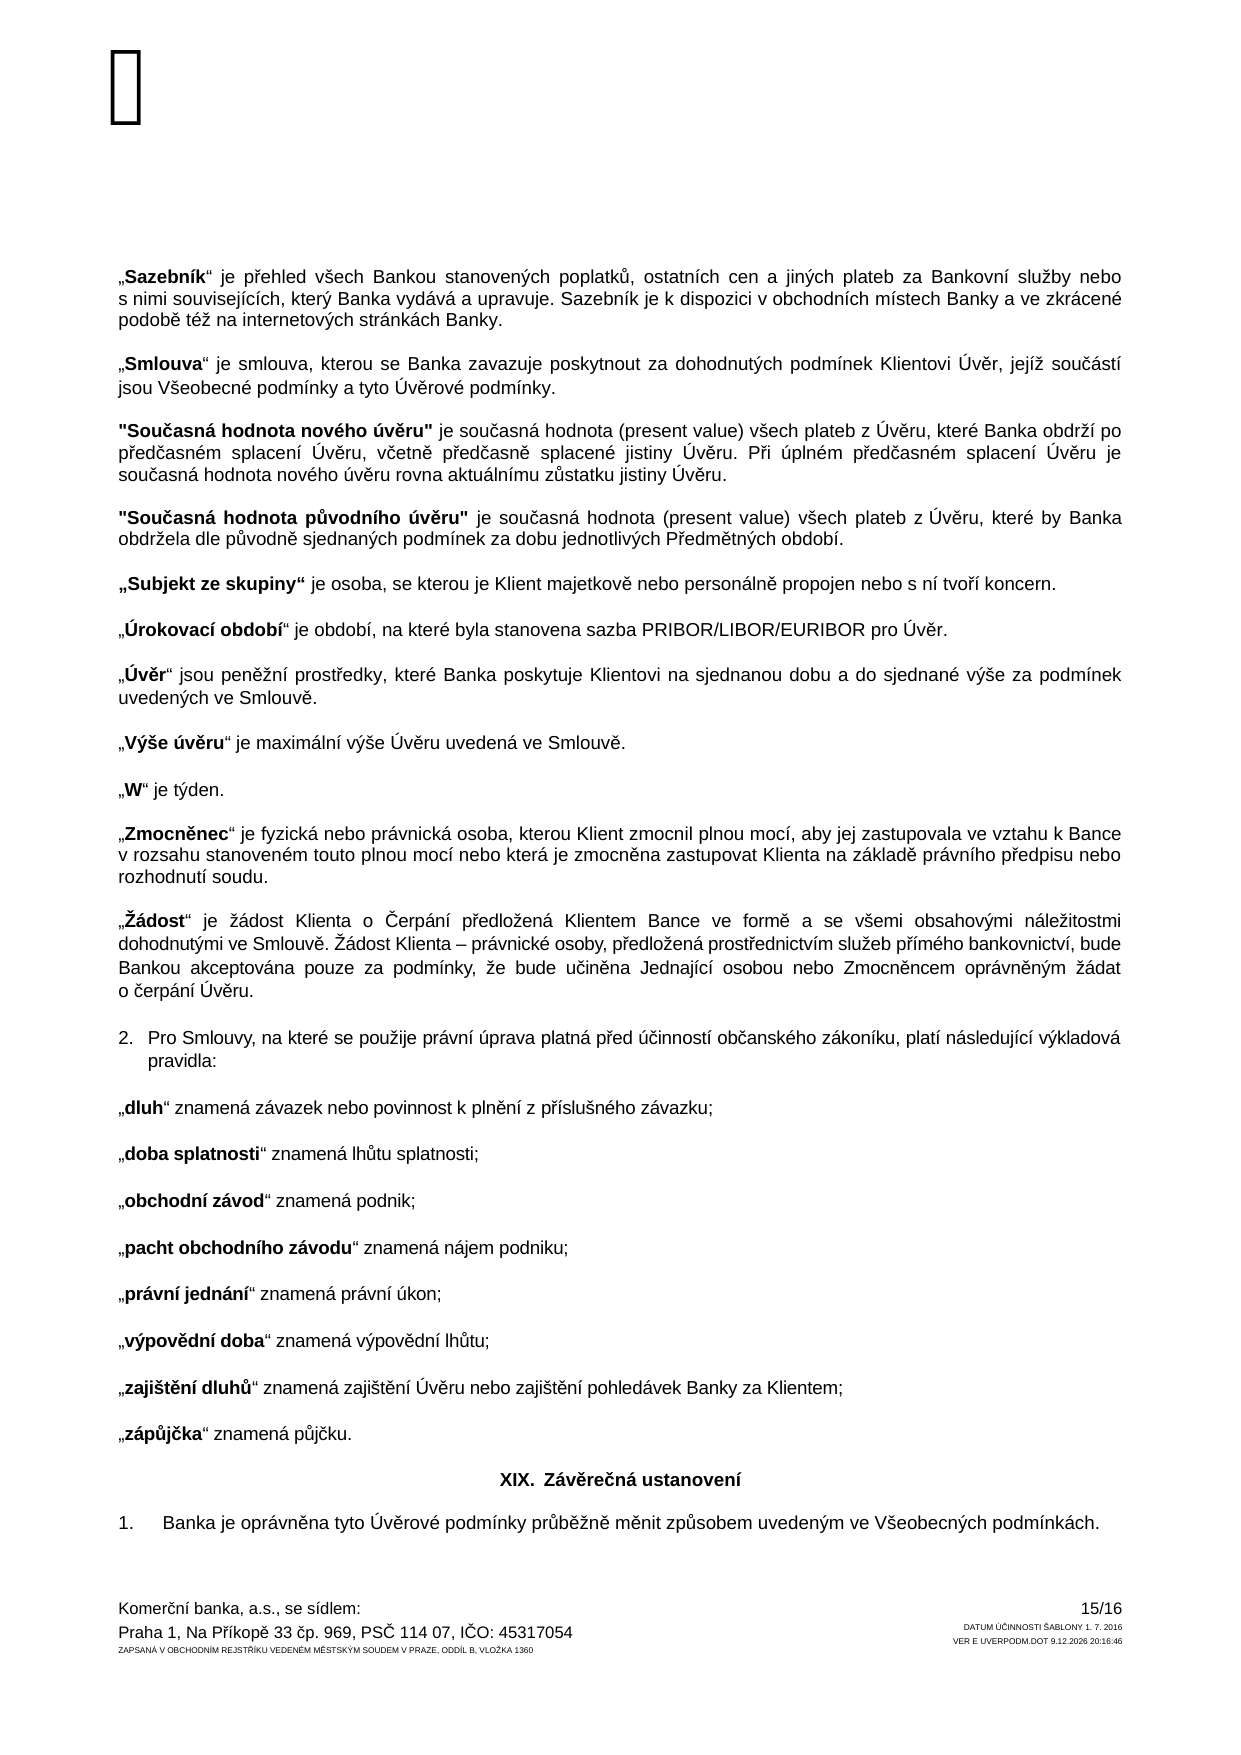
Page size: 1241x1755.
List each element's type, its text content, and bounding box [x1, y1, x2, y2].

text „zajištění dluhů“ znamená zajištění Úvěru nebo zajištění pohledávek Banky za Klientem; [118, 1376, 1122, 1399]
text „Zmocněnec“ je fyzická nebo právnická osoba, kterou Klient zmocnil plnou mocí, aby jej zastupovala ve vztahu k Bance v rozsahu stanoveném touto plnou mocí nebo která je zmocněna zastupovat Klienta na základě právního předpisu nebo rozhodnutí soudu. [118, 823, 1122, 887]
text „W“ je týden. [118, 778, 1122, 801]
text „Žádost“ je žádost Klienta o Čerpání předložená Klientem Bance ve formě a se všemi obsahovými náležitostmi dohodnutými ve Smlouvě. Žádost Klienta – právnické osoby, předložená prostřednictvím služeb přímého bankovnictví, bude Bankou akceptována pouze za podmínky, že bude učiněna Jednající osobou nebo Zmocněncem oprávněným žádat o čerpání Úvěru. [118, 909, 1122, 1002]
text „pacht obchodního závodu“ znamená nájem podniku; [118, 1236, 1122, 1259]
text "Současná hodnota nového úvěru" je současná hodnota (present value) všech plateb z Úvěru, které Banka obdrží po předčasném splacení Úvěru, včetně předčasně splacené jistiny Úvěru. Při úplném předčasném splacení Úvěru je současná hodnota nového úvěru rovna aktuálnímu zůstatku jistiny Úvěru. [118, 420, 1122, 485]
text „Subjekt ze skupiny“ je osoba, se kterou je Klient majetkově nebo personálně propojen nebo s ní tvoří koncern. [118, 571, 1122, 594]
text „Úrokovací období“ je období, na které byla stanovena sazba PRIBOR/LIBOR/EURIBOR pro Úvěr. [118, 618, 1122, 641]
text 1. Banka je oprávněna tyto Úvěrové podmínky průběžně měnit způsobem uvedeným ve Všeobecných podmínkách. [118, 1512, 1122, 1533]
text XIX. Závěrečná ustanovení [118, 1469, 1122, 1490]
text „doba splatnosti“ znamená lhůtu splatnosti; [118, 1142, 1122, 1166]
text „Úvěr“ jsou peněžní prostředky, které Banka poskytuje Klientovi na sjednanou dobu a do sjednané výše za podmínek uvedených ve Smlouvě. [118, 663, 1122, 709]
text „Sazebník“ je přehled všech Bankou stanovených poplatků, ostatních cen a jiných plateb za Bankovní služby nebo s nimi souvisejících, který Banka vydává a upravuje. Sazebník je k dispozici v obchodních místech Banky a ve zkrácené podobě též na internetových stránkách Banky. [118, 266, 1122, 331]
text 2. Pro Smlouvy, na které se použije právní úprava platná před účinností občanského zákoníku, platí následující výkladová pravidla: [118, 1026, 1122, 1072]
text „právní jednání“ znamená právní úkon; [118, 1282, 1122, 1306]
text „obchodní závod“ znamená podnik; [118, 1189, 1122, 1212]
text „Smlouva“ je smlouva, kterou se Banka zavazuje poskytnout za dohodnutých podmínek Klientovi Úvěr, jejíž součástí jsou Všeobecné podmínky a tyto Úvěrové podmínky. [118, 352, 1122, 399]
text „dluh“ znamená závazek nebo povinnost k plnění z příslušného závazku; [118, 1096, 1122, 1119]
text „Výše úvěru“ je maximální výše Úvěru uvedená ve Smlouvě. [118, 731, 1122, 754]
text „výpovědní doba“ znamená výpovědní lhůtu; [118, 1329, 1122, 1352]
text "Současná hodnota původního úvěru" je současná hodnota (present value) všech plateb z Úvěru, které by Banka obdržela dle původně sjednaných podmínek za dobu jednotlivých Předmětných období. [118, 507, 1122, 550]
text „zápůjčka“ znamená půjčku. [118, 1422, 1122, 1446]
